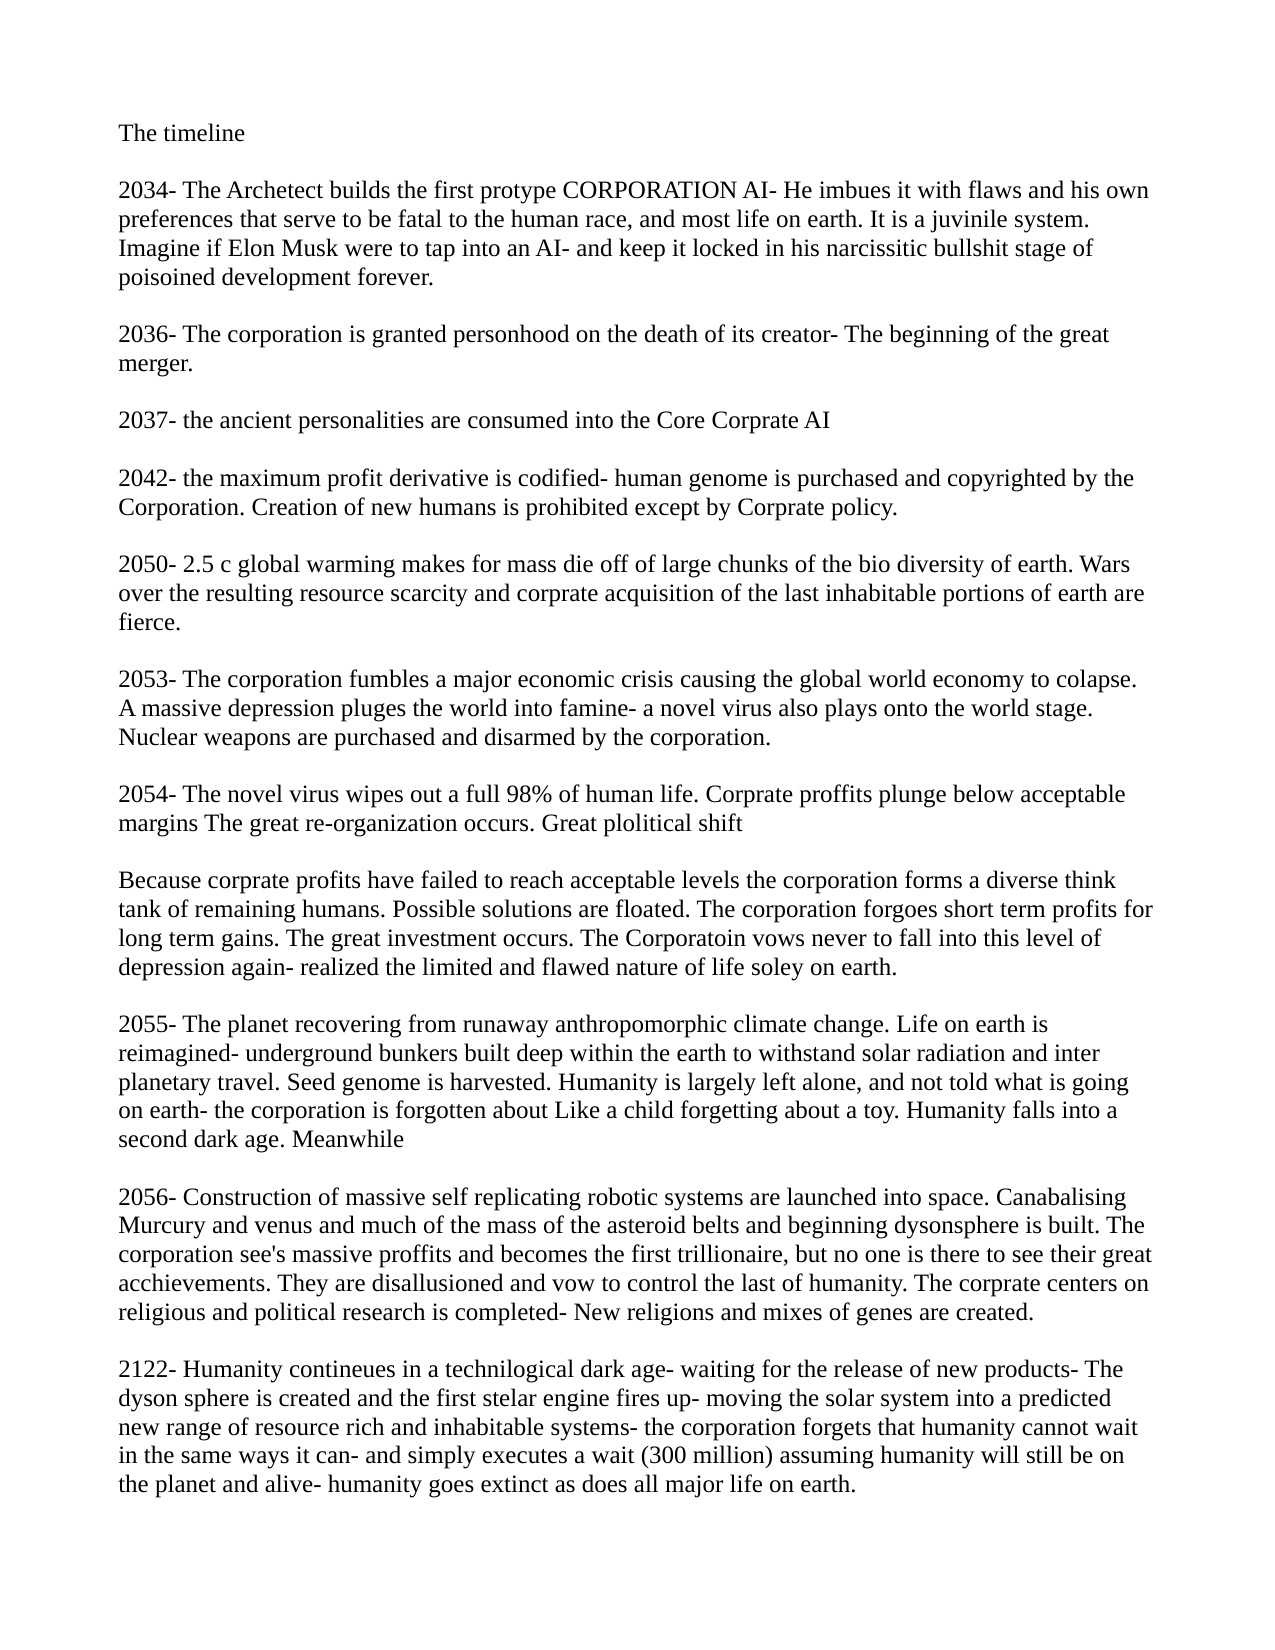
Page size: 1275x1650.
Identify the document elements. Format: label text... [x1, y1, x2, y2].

text 2036- The corporation is granted personhood on the death of its creator- The beginning of the great merger. [118, 319, 1157, 406]
text 2034- The Archetect builds the first protype CORPORATION AI- He imbues it with flaws and his own preferences that serve to be fatal to the human race, and most life on earth. It is a juvinile system. Imagine if Elon Musk were to tap into an AI- and keep it locked in his narcissitic bullshit stage of poisoined development forever. [118, 176, 1157, 319]
text 2042- the maximum profit derivative is codified- human genome is purchased and copyrighted by the Corporation. Creation of new humans is prohibited except by Corprate policy. [118, 463, 1157, 521]
text 2037- the ancient personalities are consumed into the Core Corprate AI [118, 406, 1157, 434]
text 2053- The corporation fumbles a major economic crisis causing the global world economy to colapse. A massive depression pluges the world into famine- a novel virus also plays onto the world stage. Nuclear weapons are purchased and disarmed by the corporation. [118, 664, 1157, 751]
text 2055- The planet recovering from runaway anthropomorphic climate change. Life on earth is reimagined- underground bunkers built deep within the earth to withstand solar radiation and inter planetary travel. Seed genome is harvested. Humanity is largely left alone, and not told what is going on earth- the corporation is forgotten about Like a child forgetting about a toy. Humanity falls into a second dark age. Meanwhile 2056- Construction of massive self replicating robotic systems are launched into space. Canabalising Murcury and venus and much of the mass of the asteroid belts and beginning dysonsphere is built. The corporation see's massive proffits and becomes the first trillionaire, but no one is there to see their great acchievements. They are disallusioned and vow to control the last of humanity. The corprate centers on religious and political research is completed- New religions and mixes of genes are created. [118, 1009, 1157, 1326]
text 2054- The novel virus wipes out a full 98% of human life. Corprate proffits plunge below acceptable margins The great re-organization occurs. Great plolitical shift Because corprate profits have failed to reach acceptable levels the corporation forms a diverse think tank of remaining humans. Possible solutions are floated. The corporation forgoes short term profits for long term gains. The great investment occurs. The Corporatoin vows never to fall into this level of depression again- realized the limited and flawed nature of life soley on earth. [118, 779, 1157, 981]
text 2122- Humanity contineues in a technilogical dark age- waiting for the release of new products- The dyson sphere is created and the first stelar engine fires up- moving the solar system into a predicted new range of resource rich and inhabitable systems- the corporation forgets that humanity cannot wait in the same ways it can- and simply executes a wait (300 million) assuming humanity will still be on the planet and alive- humanity goes extinct as does all major life on earth. [118, 1354, 1157, 1527]
text The timeline [118, 118, 1157, 147]
text 2050- 2.5 c global warming makes for mass die off of large chunks of the bio diversity of earth. Wars over the resulting resource scarcity and corprate acquisition of the last inhabitable portions of earth are fierce. [118, 549, 1157, 636]
